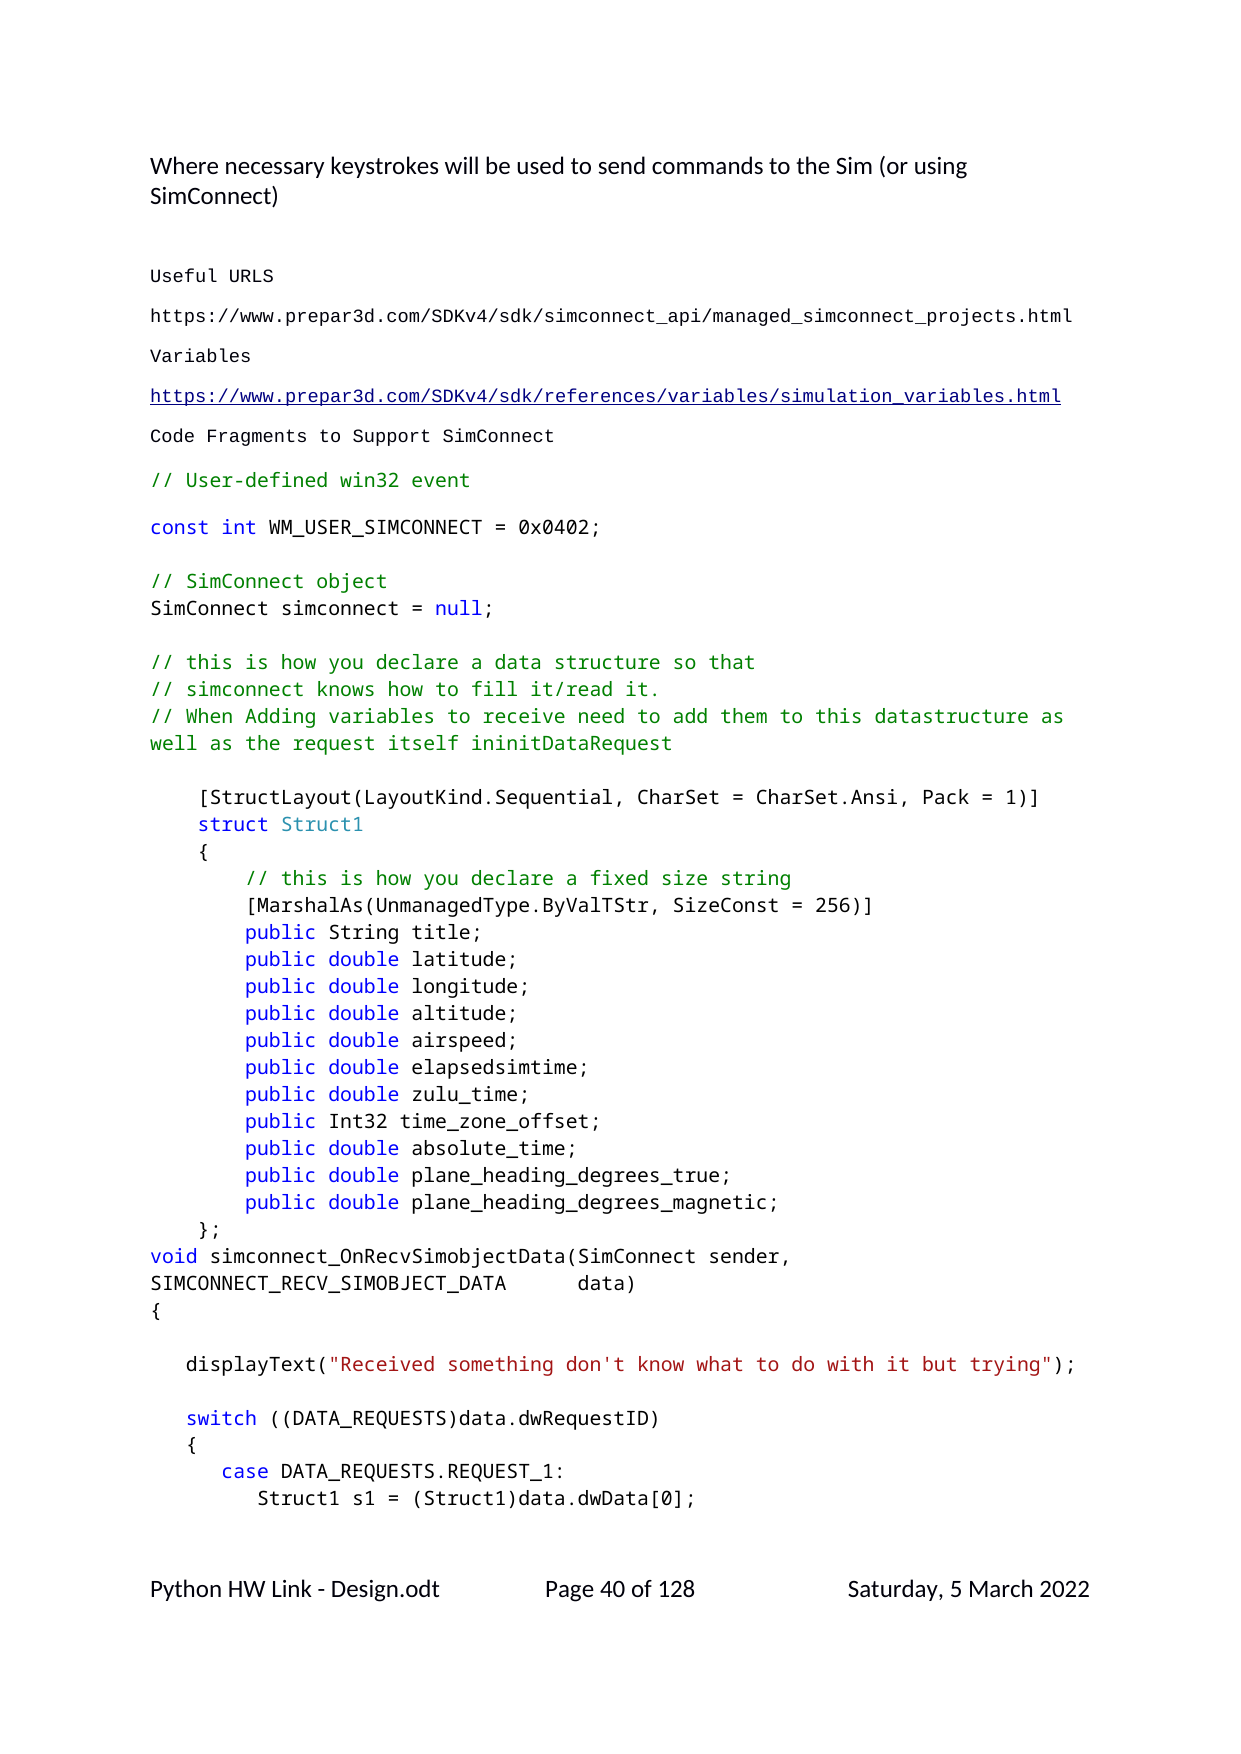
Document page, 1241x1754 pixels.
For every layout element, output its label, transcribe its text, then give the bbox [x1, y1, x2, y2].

text [StructLayout(LayoutKind.Sequential, CharSet = CharSet.Ansi, Pack = 1)] [150, 783, 1090, 810]
text public double elapsedsimtime; [150, 1053, 1090, 1080]
text [MarshalAs(UnmanagedType.ByValTStr, SizeConst = 256)] [150, 891, 1090, 918]
text // this is how you declare a data structure so that [150, 648, 1090, 675]
text // SimConnect object [150, 567, 1090, 594]
text public double plane_heading_degrees_magnetic; [150, 1188, 1090, 1215]
text Variables [150, 347, 1090, 368]
text // this is how you declare a fixed size string [150, 864, 1090, 891]
text public double longitude; [150, 972, 1090, 999]
text const int WM_USER_SIMCONNECT = 0x0402; [150, 513, 1090, 540]
text switch ((DATA_REQUESTS)data.dwRequestID) [150, 1404, 1090, 1431]
text SimConnect simconnect = null; [150, 594, 1090, 621]
text }; [150, 1215, 1090, 1242]
text case DATA_REQUESTS.REQUEST_1: [150, 1458, 1090, 1485]
text public double zulu_time; [150, 1080, 1090, 1107]
text public double altitude; [150, 999, 1090, 1026]
text public Int32 time_zone_offset; [150, 1107, 1090, 1134]
text https://www.prepar3d.com/SDKv4/sdk/references/variables/simulation_variables.html [150, 387, 1090, 408]
text Code Fragments to Support SimConnect [150, 427, 1090, 448]
text Useful URLS [150, 267, 1090, 288]
text public double latitude; [150, 945, 1090, 972]
text https://www.prepar3d.com/SDKv4/sdk/simconnect_api/managed_simconnect_projects.html [150, 307, 1090, 328]
text // simconnect knows how to fill it/read it. [150, 675, 1090, 702]
text { [150, 1296, 1090, 1323]
text // When Adding variables to receive need to add them to this datastructure as well as the request itself ininitDataRequest [150, 702, 1090, 756]
text public double airspeed; [150, 1026, 1090, 1053]
text { [150, 837, 1090, 864]
text void simconnect_OnRecvSimobjectData(SimConnect sender, SIMCONNECT_RECV_SIMOBJECT_DATA data) [150, 1242, 1090, 1296]
text Where necessary keystrokes will be used to send commands to the Sim (or using SimConnect) [150, 150, 1090, 211]
text public String title; [150, 918, 1090, 945]
text // User-defined win32 event [150, 467, 1090, 493]
text public double plane_heading_degrees_true; [150, 1161, 1090, 1188]
text { [150, 1431, 1090, 1458]
text struct Struct1 [150, 810, 1090, 837]
text Struct1 s1 = (Struct1)data.dwData[0]; [150, 1485, 1090, 1512]
text displayText("Received something don't know what to do with it but trying"); [150, 1350, 1090, 1377]
text public double absolute_time; [150, 1134, 1090, 1161]
